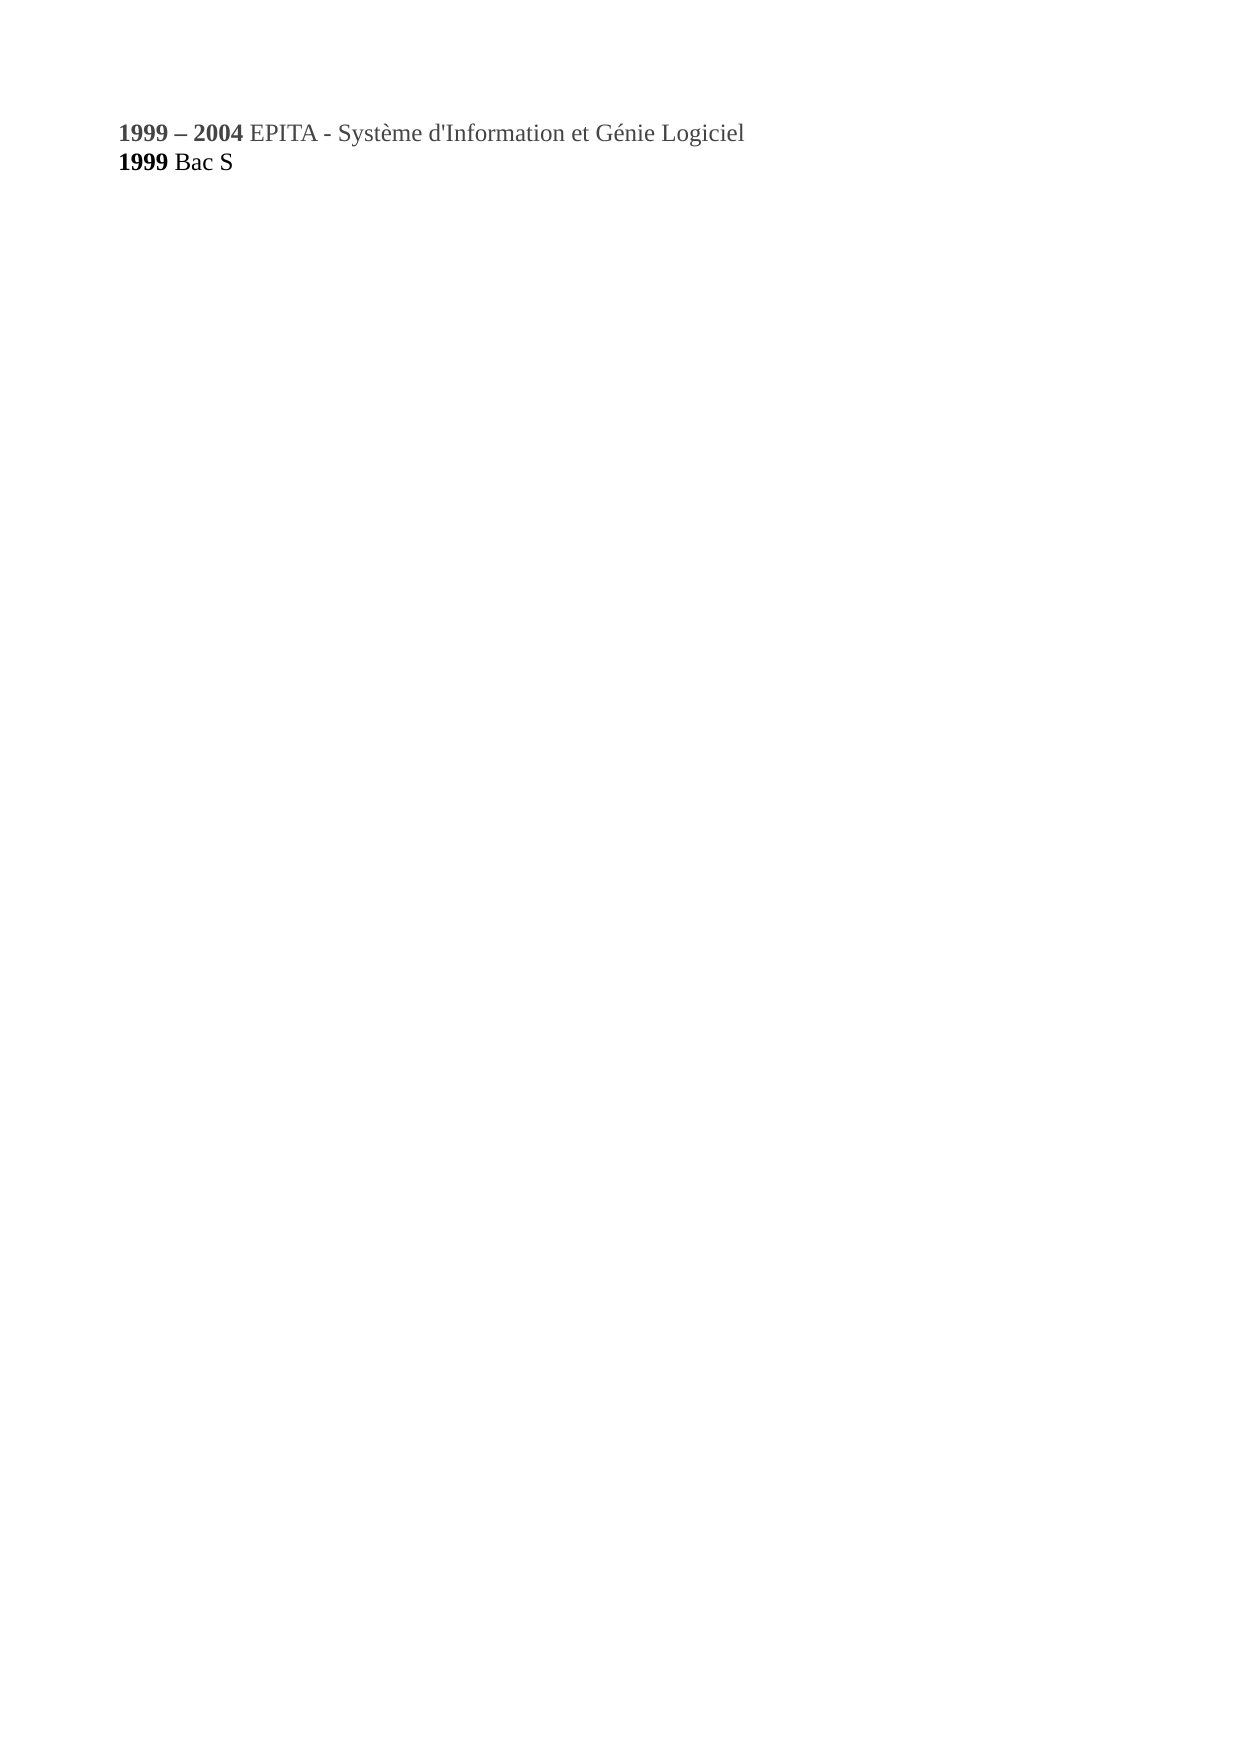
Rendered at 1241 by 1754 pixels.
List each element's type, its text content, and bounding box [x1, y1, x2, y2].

text 1999 – 2004 EPITA - Système d'Information et Génie Logiciel [118, 118, 1122, 147]
text 1999 Bac S [118, 147, 1122, 176]
